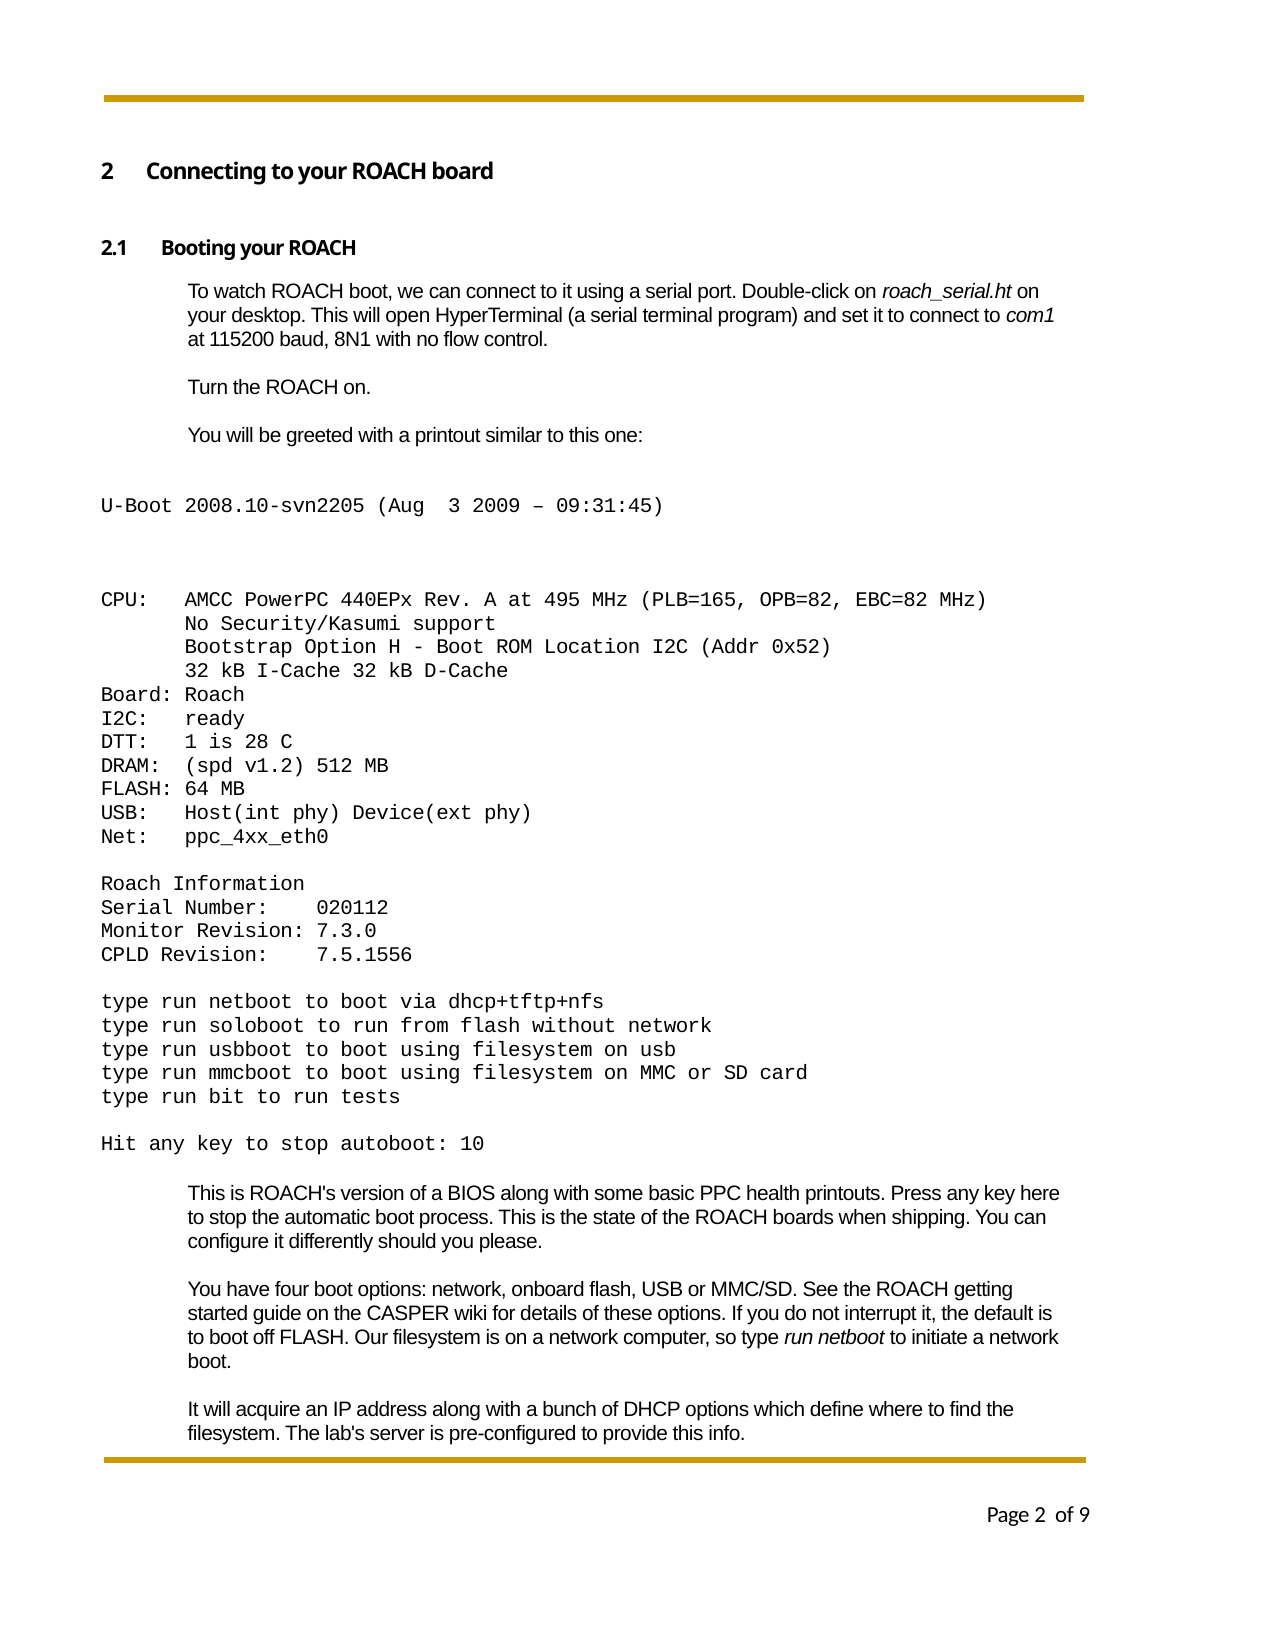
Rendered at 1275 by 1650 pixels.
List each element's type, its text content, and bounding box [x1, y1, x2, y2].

text Hit any key to stop autoboot: 10 [101, 1133, 1149, 1157]
text DTT: 1 is 28 C [101, 731, 1149, 755]
text Turn the ROACH on. [187, 375, 1062, 399]
text Serial Number: 020112 [101, 897, 1149, 920]
text I2C: ready [101, 707, 1149, 731]
text You will be greeted with a printout similar to this one: [187, 423, 1062, 447]
text This is ROACH's version of a BIOS along with some basic PPC health printouts. Press any key here to stop the automatic boot process. This is the state of the ROACH boards when shipping. You can configure it differently should you please. [187, 1181, 1062, 1253]
text Monitor Revision: 7.3.0 [101, 920, 1149, 944]
text type run bit to run tests [101, 1086, 1149, 1109]
text type run usbboot to boot using filesystem on usb [101, 1038, 1149, 1062]
text USB: Host(int phy) Device(ext phy) [101, 802, 1149, 826]
text DRAM: (spd v1.2) 512 MB [101, 755, 1149, 778]
text 32 kB I-Cache 32 kB D-Cache [101, 660, 1149, 684]
text type run netboot to boot via dhcp+tftp+nfs [101, 991, 1149, 1015]
text Bootstrap Option H - Boot ROM Location I2C (Addr 0x52) [101, 637, 1149, 660]
text CPU: AMCC PowerPC 440EPx Rev. A at 495 MHz (PLB=165, OPB=82, EBC=82 MHz) [101, 589, 1149, 613]
subtitle Booting your ROACH [101, 233, 1062, 262]
text type run soloboot to run from flash without network [101, 1015, 1149, 1038]
text CPLD Revision: 7.5.1556 [101, 944, 1149, 968]
subtitle Connecting to your ROACH board [101, 155, 1062, 186]
text To watch ROACH boot, we can connect to it using a serial port. Double-click on roach_serial.ht on your desktop. This will open HyperTerminal (a serial terminal program) and set it to connect to com1 at 115200 baud, 8N1 with no flow control. [187, 279, 1062, 351]
text It will acquire an IP address along with a bunch of DHCP options which define where to find the filesystem. The lab's server is pre-configured to provide this info. [187, 1396, 1062, 1444]
text No Security/Kasumi support [101, 613, 1149, 637]
text type run mmcboot to boot using filesystem on MMC or SD card [101, 1062, 1149, 1086]
text Roach Information [101, 873, 1149, 897]
text Board: Roach [101, 684, 1149, 707]
text You have four boot options: network, onboard flash, USB or MMC/SD. See the ROACH getting started guide on the CASPER wiki for details of these options. If you do not interrupt it, the default is to boot off FLASH. Our filesystem is on a network computer, so type run netboot to initiate a network boot. [187, 1277, 1062, 1372]
text Net: ppc_4xx_eth0 [101, 826, 1149, 849]
text FLASH: 64 MB [101, 778, 1149, 802]
text U-Boot 2008.10-svn2205 (Aug 3 2009 – 09:31:45) [101, 495, 1149, 518]
